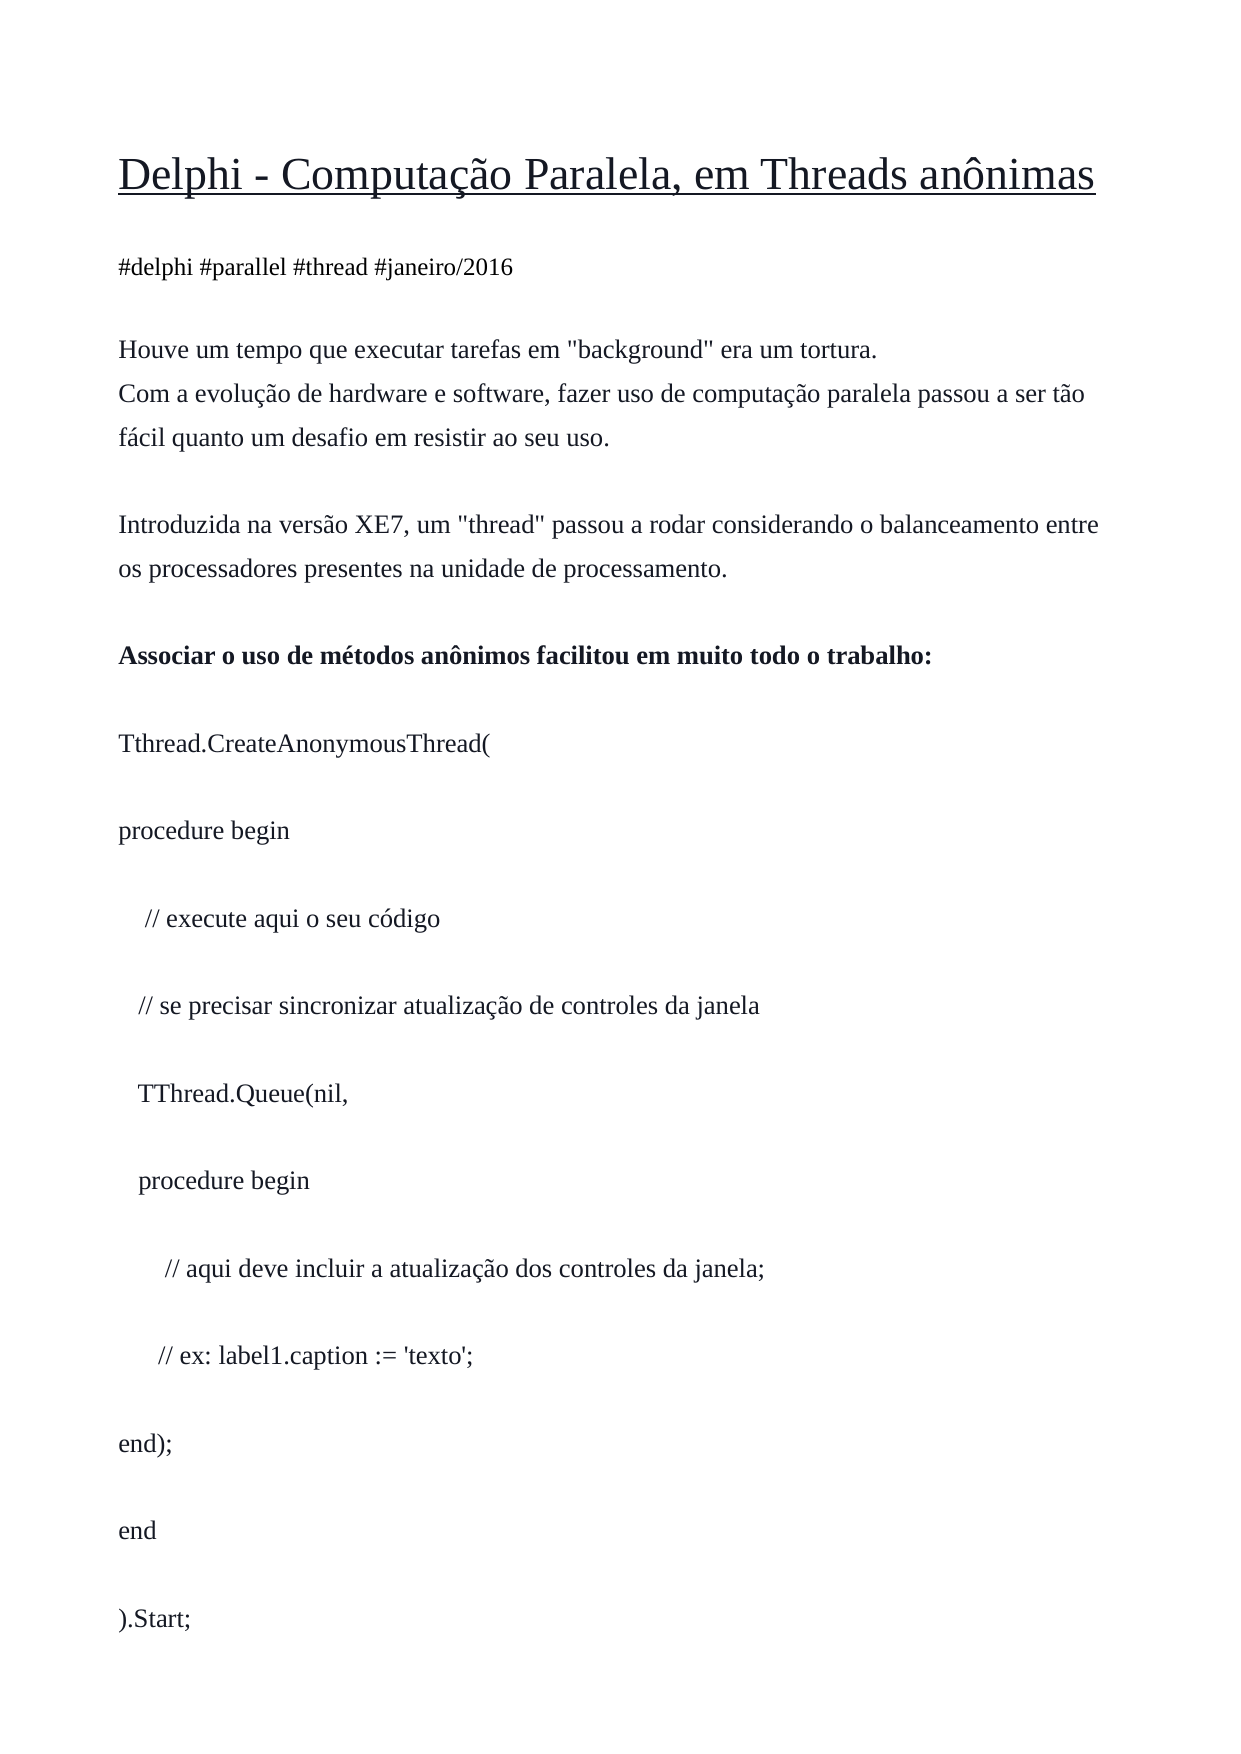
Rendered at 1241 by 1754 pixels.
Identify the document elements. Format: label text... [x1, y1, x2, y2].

text end [118, 1502, 1122, 1546]
text TThread.Queue(nil, [118, 1064, 1122, 1108]
text procedure begin [118, 802, 1122, 846]
text Com a evolução de hardware e software, fazer uso de computação paralela passou a ser tão fácil quanto um desafio em resistir ao seu uso. [118, 364, 1122, 452]
text #delphi #parallel #thread #janeiro/2016 [118, 252, 1122, 281]
text Tthread.CreateAnonymousThread( [118, 714, 1122, 758]
text Houve um tempo que executar tarefas em "background" era um tortura. [118, 334, 1122, 364]
text // aqui deve incluir a atualização dos controles da janela; [118, 1239, 1122, 1283]
text Introduzida na versão XE7, um "thread" passou a rodar considerando o balanceamento entre os processadores presentes na unidade de processamento. [118, 496, 1122, 583]
text end); [118, 1414, 1122, 1458]
text // se precisar sincronizar atualização de controles da janela [118, 977, 1122, 1021]
text Delphi - Computação Paralela, em Threads anônimas [118, 147, 1122, 199]
text ).Start; [118, 1589, 1122, 1633]
text Associar o uso de métodos anônimos facilitou em muito todo o trabalho: [118, 627, 1122, 671]
text // execute aqui o seu código [118, 889, 1122, 933]
text // ex: label1.caption := 'texto'; [118, 1327, 1122, 1371]
text procedure begin [118, 1152, 1122, 1196]
